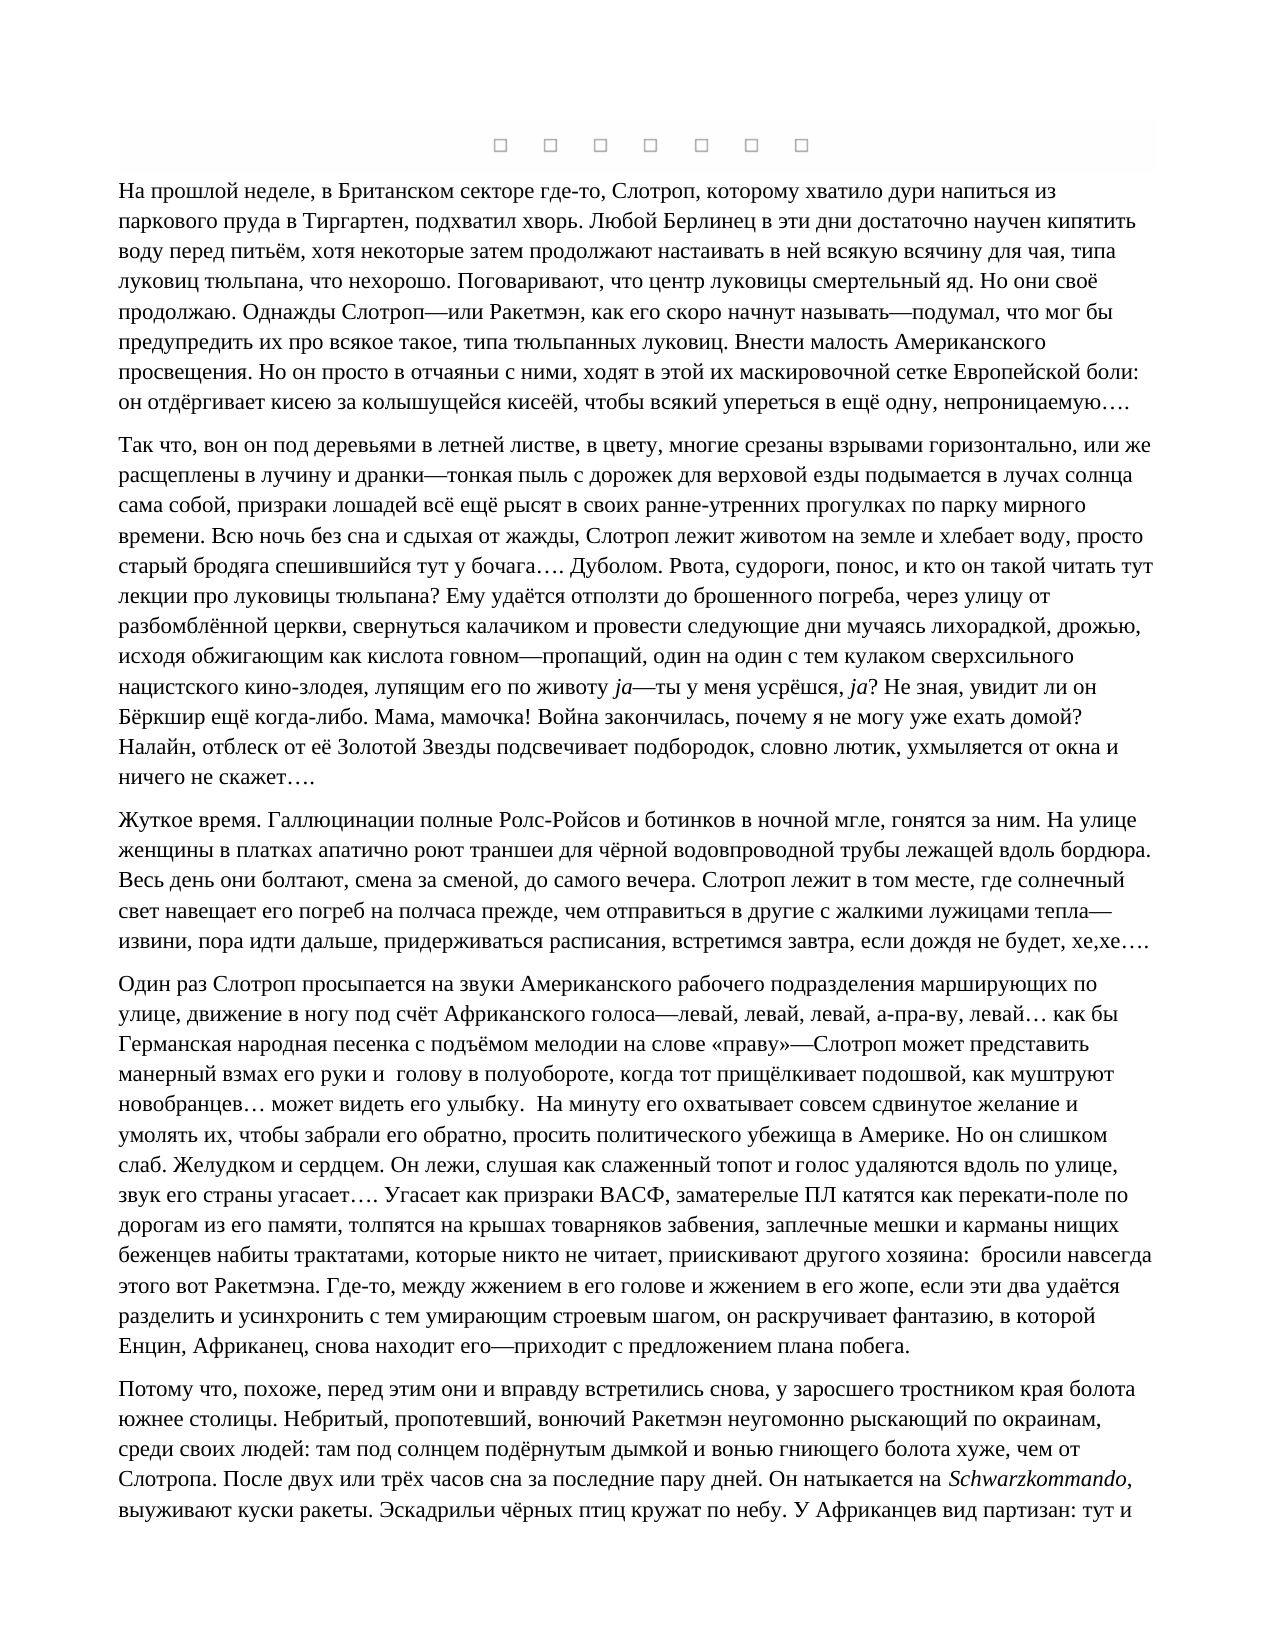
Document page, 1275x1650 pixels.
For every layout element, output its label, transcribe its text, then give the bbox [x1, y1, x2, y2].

text Потому что, похоже, перед этим они и вправду встретились снова, у заросшего тростником края болота южнее столицы. Небритый, пропотевший, вонючий Ракетмэн неугомонно рыскающий по окраинам, среди своих людей: там под солнцем подёрнутым дымкой и вонью гниющего болота хуже, чем от Слотропа. После двух или трёх часов сна за последние пару дней. Он натыкается на Schwarzkommando, выуживают куски ракеты. Эскадрильи чёрных птиц кружат по небу. У Африканцев вид партизан: тут и [118, 1375, 1157, 1522]
text Жуткое время. Галлюцинации полные Ролс-Ройсов и ботинков в ночной мгле, гонятся за ним. На улице женщины в платках апатично роют траншеи для чёрной водовпроводной трубы лежащей вдоль бордюра. Весь день они болтают, смена за сменой, до самого вечера. Слотроп лежит в том месте, где солнечный свет навещает его погреб на полчаса прежде, чем отправиться в другие с жалкими лужицами тепла—извини, пора идти дальше, придерживаться расписания, встретимся завтра, если дождя не будет, хе,хе…. [118, 806, 1157, 953]
text Так что, вон он под деревьями в летней листве, в цвету, многие срезаны взрывами горизонтально, или же расщеплены в лучину и дранки—тонкая пыль с дорожек для верховой езды подымается в лучах солнца сама собой, призраки лошадей всё ещё рысят в своих ранне-утренних прогулках по парку мирного времени. Всю ночь без сна и сдыхая от жажды, Слотроп лежит животом на земле и хлебает воду, просто старый бродяга спешившийся тут у бочага…. Дуболом. Рвота, судороги, понос, и кто он такой читать тут лекции про луковицы тюльпана? Ему удаётся отползти до брошенного погреба, через улицу от разбомблённой церкви, свернуться калачиком и провести следующие дни мучаясь лихорадкой, дрожью, исходя обжигающим как кислота говном—пропащий, один на один с тем кулаком сверхсильного нацистского кино-злодея, лупящим его по животу ja—ты у меня усрёшся, ja? Не зная, увидит ли он Бёркшир ещё когда-либо. Мама, мамочка! Война закончилась, почему я не могу уже ехать домой? Налайн, отблеск от её Золотой Звезды подсвечивает подбородок, словно лютик, ухмыляется от окна и ничего не скажет…. [118, 431, 1157, 790]
picture [118, 118, 1157, 173]
text На прошлой неделе, в Британском секторе где-то, Слотроп, которому хватило дури напиться из паркового пруда в Тиргартен, подхватил хворь. Любой Берлинец в эти дни достаточно научен кипятить воду перед питьём, хотя некоторые затем продолжают настаивать в ней всякую всячину для чая, типа луковиц тюльпана, что нехорошо. Поговаривают, что центр луковицы смертельный яд. Но они своё продолжаю. Однажды Слотроп—или Ракетмэн, как его скоро начнут называть—подумал, что мог бы предупредить их про всякое такое, типа тюльпанных луковиц. Внести малость Американского просвещения. Но он просто в отчаяньи с ними, ходят в этой их маскировочной сетке Европейской боли: он отдёргивает кисею за колышущейся кисеёй, чтобы всякий упереться в ещё одну, непроницаемую…. [118, 173, 1157, 415]
text Один раз Слотроп просыпается на звуки Американского рабочего подразделения марширующих по улице, движение в ногу под счёт Африканского голоса—левай, левай, левай, а-пра-ву, левай… как бы Германская народная песенка с подъёмом мелодии на слове «праву»—Слотроп может представить манерный взмах его руки и голову в полуобороте, когда тот прищёлкивает подошвой, как муштруют новобранцев… может видеть его улыбку. На минуту его охватывает совсем сдвинутое желание и умолять их, чтобы забрали его обратно, просить политического убежища в Америке. Но он слишком слаб. Желудком и сердцем. Он лежи, слушая как слаженный топот и голос удаляются вдоль по улице, звук его страны угасает…. Угасает как призраки ВАСФ, заматерелые ПЛ катятся как перекати-поле по дорогам из его памяти, толпятся на крышах товарняков забвения, заплечные мешки и карманы нищих беженцев набиты трактатами, которые никто не читает, приискивают другого хозяина: бросили навсегда этого вот Ракетмэна. Где-то, между жжением в его голове и жжением в его жопе, если эти два удаётся разделить и усинхронить с тем умирающим строевым шагом, он раскручивает фантазию, в которой Енцин, Африканец, снова находит его—приходит с предложением плана побега. [118, 969, 1157, 1358]
